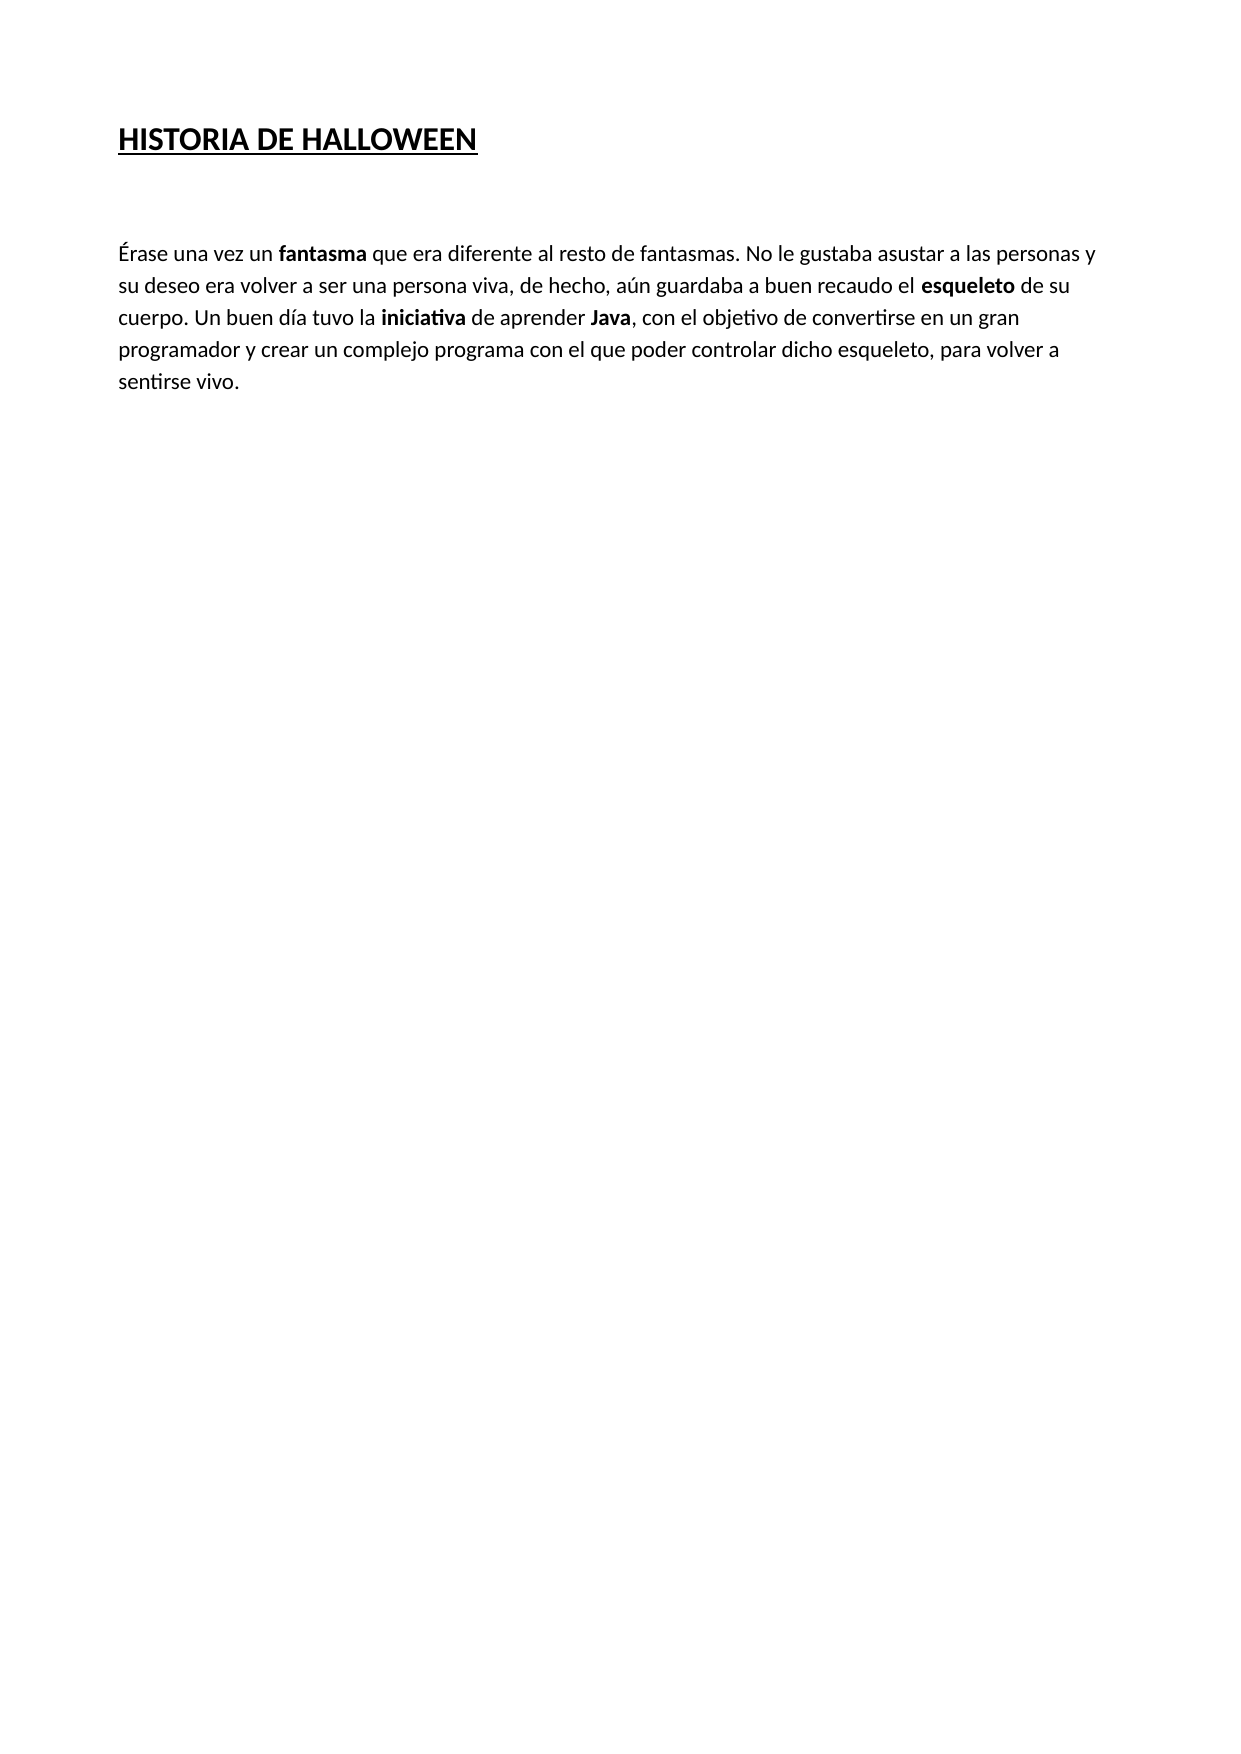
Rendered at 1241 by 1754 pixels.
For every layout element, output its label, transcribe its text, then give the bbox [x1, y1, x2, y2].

text Érase una vez un fantasma que era diferente al resto de fantasmas. No le gustaba asustar a las personas y su deseo era volver a ser una persona viva, de hecho, aún guardaba a buen recaudo el esqueleto de su cuerpo. Un buen día tuvo la iniciativa de aprender Java, con el objetivo de convertirse en un gran programador y crear un complejo programa con el que poder controlar dicho esqueleto, para volver a sentirse vivo. [118, 239, 1122, 396]
text HISTORIA DE HALLOWEEN [118, 118, 1122, 159]
